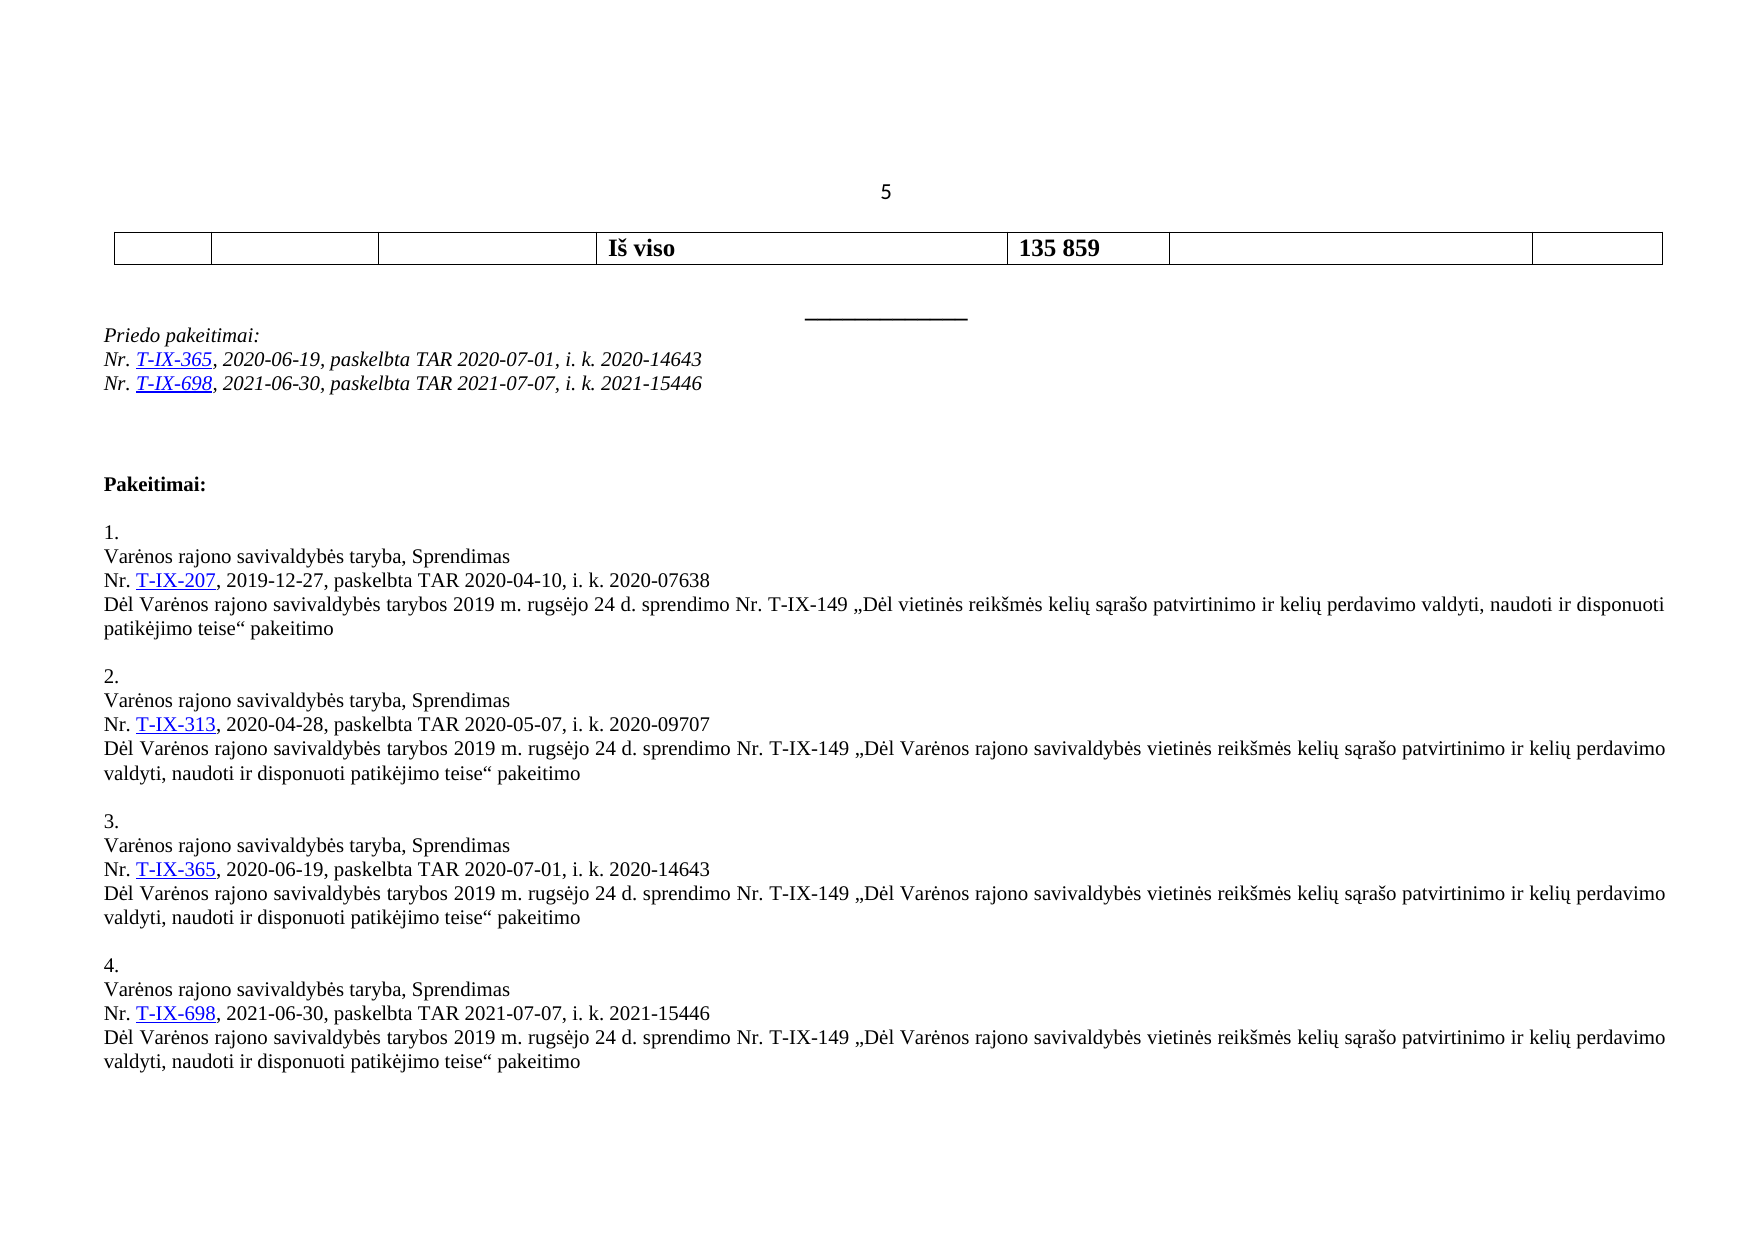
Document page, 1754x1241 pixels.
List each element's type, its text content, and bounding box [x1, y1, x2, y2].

text Pakeitimai: [103, 472, 1668, 496]
table_cell [212, 233, 378, 264]
text Dėl Varėnos rajono savivaldybės tarybos 2019 m. rugsėjo 24 d. sprendimo Nr. T-IX-149 „Dėl vietinės reikšmės kelių sąrašo patvirtinimo ir kelių perdavimo valdyti, naudoti ir disponuoti patikėjimo teise“ pakeitimo [103, 592, 1668, 640]
text Nr. T-IX-698, 2021-06-30, paskelbta TAR 2021-07-07, i. k. 2021-15446 [103, 1001, 1668, 1025]
text Nr. T-IX-313, 2020-04-28, paskelbta TAR 2020-05-07, i. k. 2020-09707 [103, 712, 1668, 736]
table_cell [1533, 233, 1662, 264]
text Nr. T-IX-698, 2021-06-30, paskelbta TAR 2021-07-07, i. k. 2021-15446 [103, 371, 1668, 395]
text Dėl Varėnos rajono savivaldybės tarybos 2019 m. rugsėjo 24 d. sprendimo Nr. T-IX-149 „Dėl Varėnos rajono savivaldybės vietinės reikšmės kelių sąrašo patvirtinimo ir kelių perdavimo valdyti, naudoti ir disponuoti patikėjimo teise“ pakeitimo [103, 736, 1668, 784]
text Nr. T-IX-365, 2020-06-19, paskelbta TAR 2020-07-01, i. k. 2020-14643 [103, 347, 1668, 371]
text Dėl Varėnos rajono savivaldybės tarybos 2019 m. rugsėjo 24 d. sprendimo Nr. T-IX-149 „Dėl Varėnos rajono savivaldybės vietinės reikšmės kelių sąrašo patvirtinimo ir kelių perdavimo valdyti, naudoti ir disponuoti patikėjimo teise“ pakeitimo [103, 881, 1668, 929]
text Nr. T-IX-365, 2020-06-19, paskelbta TAR 2020-07-01, i. k. 2020-14643 [103, 857, 1668, 881]
table_cell [1170, 233, 1532, 264]
text 4. [103, 953, 1668, 977]
text 2. [103, 664, 1668, 688]
table_cell 135 859 [1008, 233, 1169, 264]
text Nr. T-IX-207, 2019-12-27, paskelbta TAR 2020-04-10, i. k. 2020-07638 [103, 568, 1668, 592]
text Dėl Varėnos rajono savivaldybės tarybos 2019 m. rugsėjo 24 d. sprendimo Nr. T-IX-149 „Dėl Varėnos rajono savivaldybės vietinės reikšmės kelių sąrašo patvirtinimo ir kelių perdavimo valdyti, naudoti ir disponuoti patikėjimo teise“ pakeitimo [103, 1025, 1668, 1073]
table_cell Iš viso [597, 233, 1007, 264]
text Varėnos rajono savivaldybės taryba, Sprendimas [103, 688, 1668, 712]
text _____________ [103, 294, 1668, 323]
text Varėnos rajono savivaldybės taryba, Sprendimas [103, 833, 1668, 857]
text Varėnos rajono savivaldybės taryba, Sprendimas [103, 544, 1668, 568]
text Priedo pakeitimai: [103, 323, 1668, 347]
table_cell [379, 233, 596, 264]
text 3. [103, 808, 1668, 833]
text Varėnos rajono savivaldybės taryba, Sprendimas [103, 977, 1668, 1001]
table_cell [115, 233, 211, 264]
text 1. [103, 520, 1668, 544]
